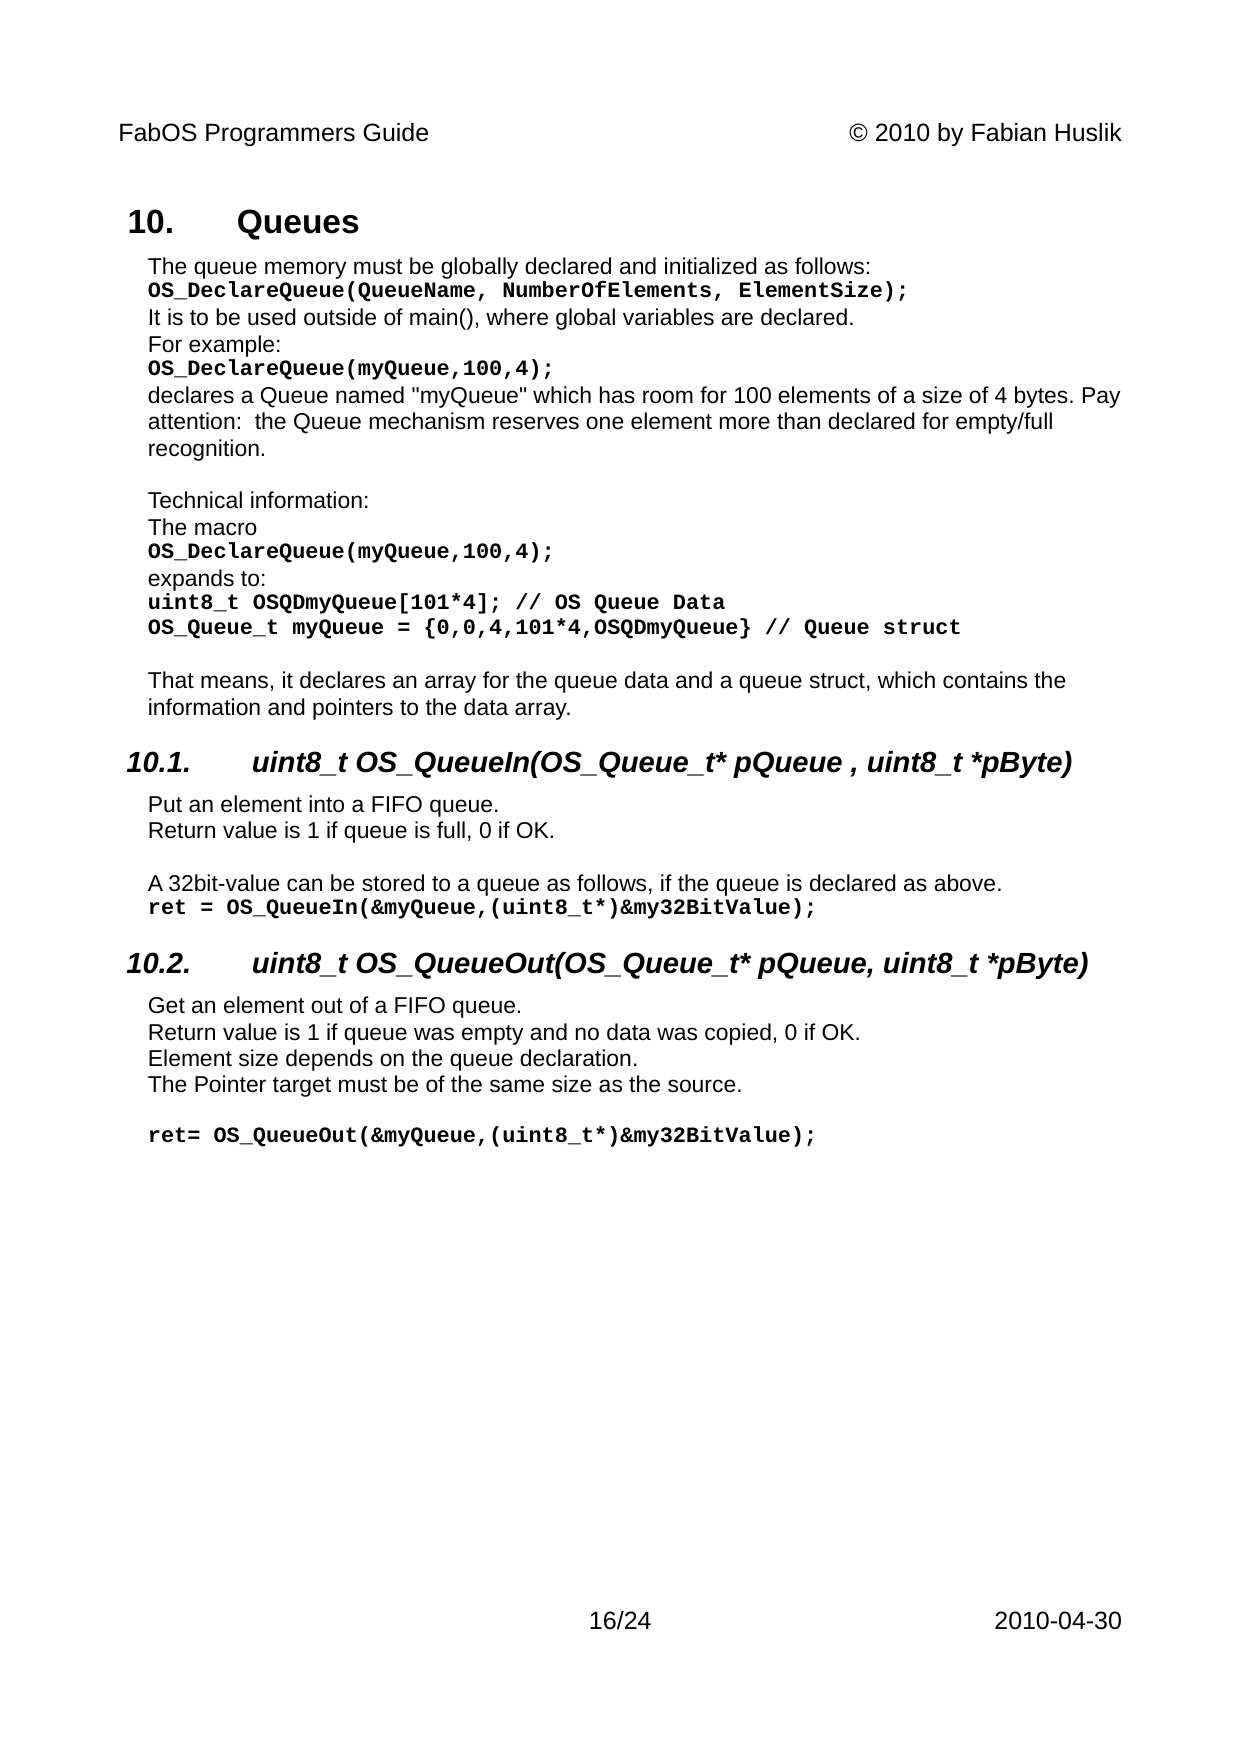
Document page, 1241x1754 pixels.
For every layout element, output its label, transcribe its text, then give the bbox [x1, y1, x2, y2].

subtitle Queues [118, 202, 1122, 241]
text Put an element into a FIFO queue. [148, 791, 1122, 817]
text Element size depends on the queue declaration. [148, 1045, 1122, 1071]
text ret= OS_QueueOut(&myQueue,(uint8_t*)&my32BitValue); [148, 1124, 1122, 1149]
text expands to: [148, 565, 1122, 591]
text uint8_t OSQDmyQueue[101*4]; // OS Queue Data [148, 591, 1122, 616]
text OS_DeclareQueue(myQueue,100,4); [148, 540, 1122, 565]
text For example: [148, 331, 1122, 357]
text That means, it declares an array for the queue data and a queue struct, which contains the information and pointers to the data array. [148, 667, 1122, 720]
text Technical information: [148, 487, 1122, 514]
text Get an element out of a FIFO queue. [148, 992, 1122, 1018]
text The macro [148, 514, 1122, 540]
subtitle uint8_t OS_QueueOut(OS_Queue_t* pQueue, uint8_t *pByte) [118, 946, 1122, 979]
text It is to be used outside of main(), where global variables are declared. [148, 304, 1122, 331]
text ret = OS_QueueIn(&myQueue,(uint8_t*)&my32BitValue); [148, 896, 1122, 921]
text The queue memory must be globally declared and initialized as follows: [148, 253, 1122, 279]
text declares a Queue named "myQueue" which has room for 100 elements of a size of 4 bytes. Pay attention: the Queue mechanism reserves one element more than declared for empty/full recognition. [148, 382, 1122, 461]
text Return value is 1 if queue is full, 0 if OK. [148, 817, 1122, 843]
text The Pointer target must be of the same size as the source. [148, 1071, 1122, 1097]
text OS_Queue_t myQueue = {0,0,4,101*4,OSQDmyQueue} // Queue struct [148, 616, 1122, 641]
text OS_DeclareQueue(myQueue,100,4); [148, 357, 1122, 382]
subtitle uint8_t OS_QueueIn(OS_Queue_t* pQueue , uint8_t *pByte) [118, 745, 1122, 778]
text A 32bit-value can be stored to a queue as follows, if the queue is declared as above. [148, 870, 1122, 896]
text OS_DeclareQueue(QueueName, NumberOfElements, ElementSize); [148, 279, 1122, 304]
text Return value is 1 if queue was empty and no data was copied, 0 if OK. [148, 1018, 1122, 1045]
